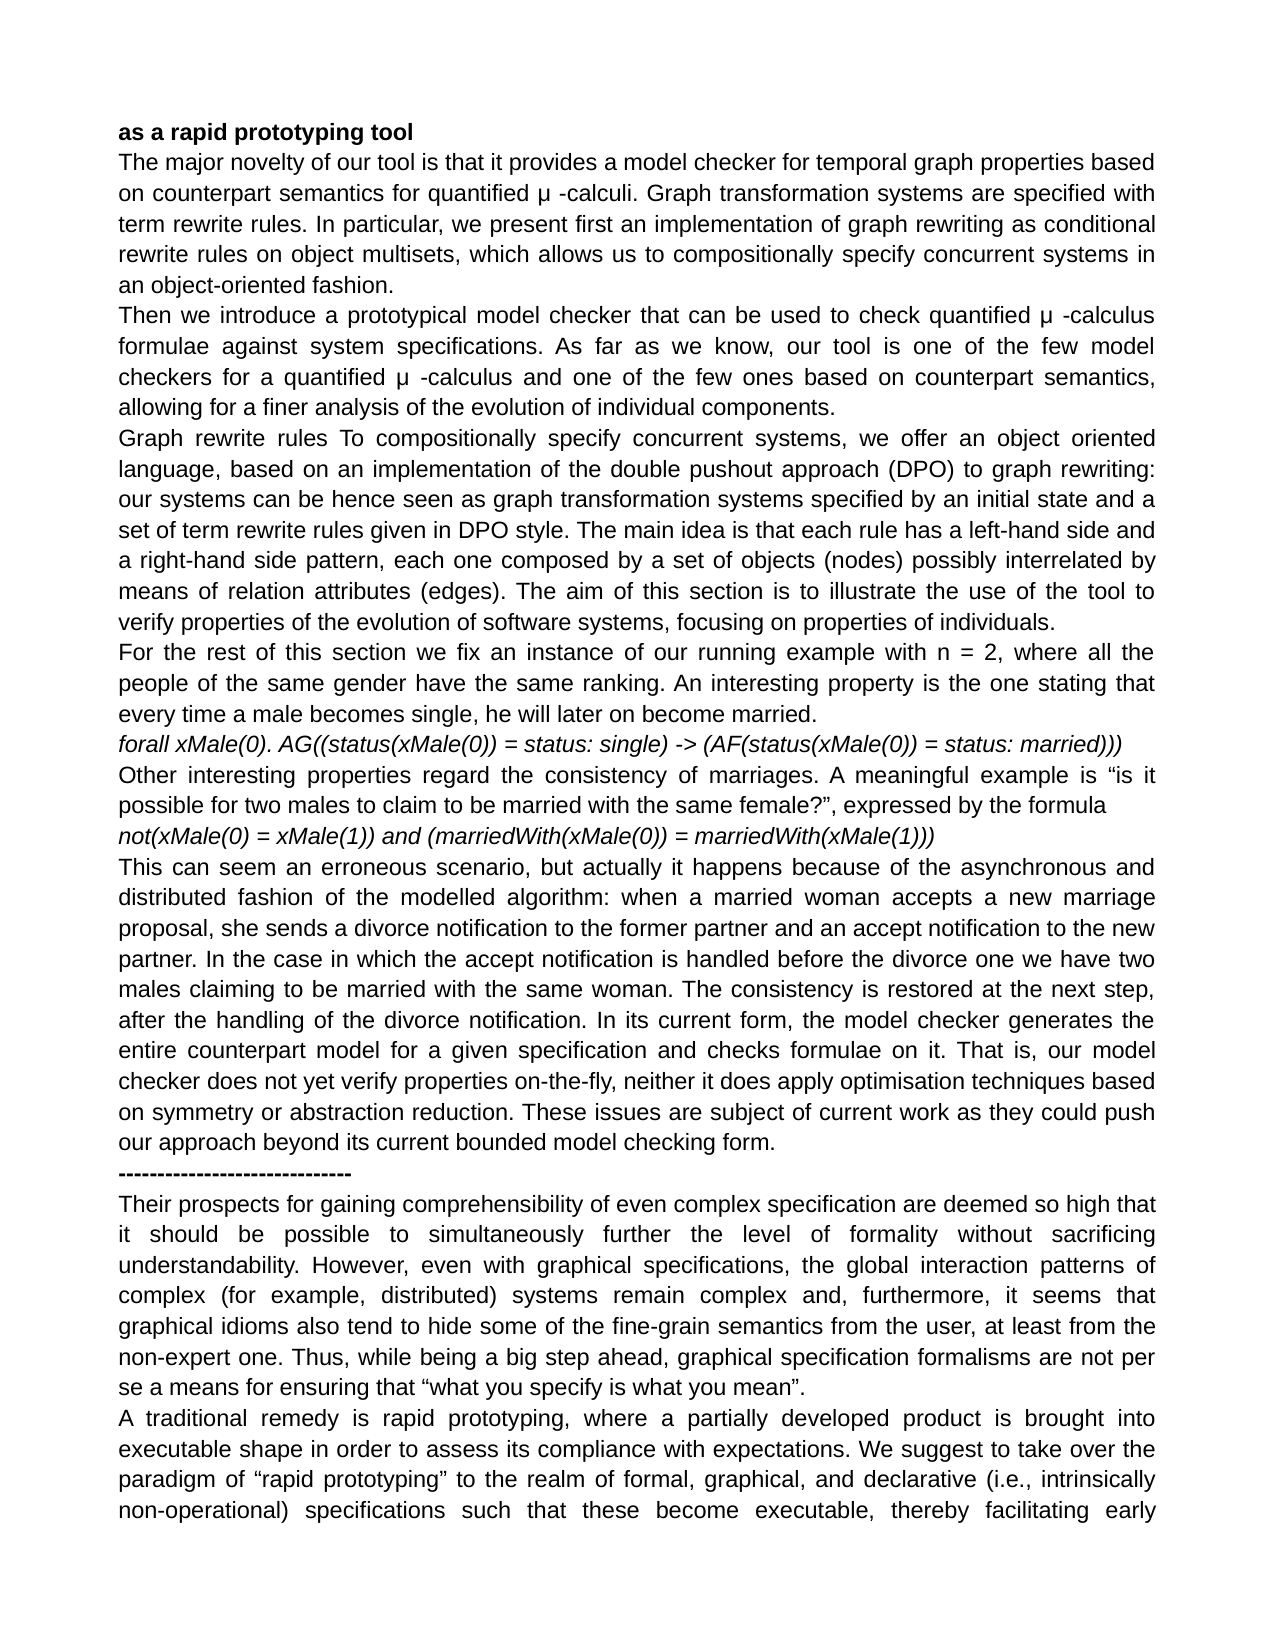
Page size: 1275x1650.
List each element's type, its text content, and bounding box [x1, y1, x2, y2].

text Then we introduce a prototypical model checker that can be used to check quantified μ -calculus formulae against system specifications. As far as we know, our tool is one of the few model checkers for a quantified μ -calculus and one of the few ones based on counterpart semantics, allowing for a finer analysis of the evolution of individual components. [118, 302, 1157, 421]
text not(xMale(0) = xMale(1)) and (marriedWith(xMale(0)) = marriedWith(xMale(1))) [118, 822, 1157, 849]
text Their prospects for gaining comprehensibility of even complex specification are deemed so high that it should be possible to simultaneously further the level of formality without sacrificing understandability. However, even with graphical specifications, the global interaction patterns of complex (for example, distributed) systems remain complex and, furthermore, it seems that graphical idioms also tend to hide some of the fine-grain semantics from the user, at least from the non-expert one. Thus, while being a big step ahead, graphical specification formalisms are not per se a means for ensuring that “what you specify is what you mean”. [118, 1190, 1157, 1401]
text This can seem an erroneous scenario, but actually it happens because of the asynchronous and distributed fashion of the modelled algorithm: when a married woman accepts a new marriage proposal, she sends a divorce notification to the former partner and an accept notification to the new partner. In the case in which the accept notification is handled before the divorce one we have two males claiming to be married with the same woman. The consistency is restored at the next step, after the handling of the divorce notification. In its current form, the model checker generates the entire counterpart model for a given specification and checks formulae on it. That is, our model checker does not yet verify properties on-the-fly, neither it does apply optimisation techniques based on symmetry or abstraction reduction. These issues are subject of current work as they could push our approach beyond its current bounded model checking form. [118, 853, 1157, 1156]
text For the rest of this section we fix an instance of our running example with n = 2, where all the people of the same gender have the same ranking. An interesting property is the one stating that every time a male becomes single, he will later on become married. [118, 639, 1157, 727]
text as a rapid prototyping tool [118, 118, 1157, 145]
text Graph rewrite rules To compositionally specify concurrent systems, we offer an object oriented language, based on an implementation of the double pushout approach (DPO) to graph rewriting: our systems can be hence seen as graph transformation systems specified by an initial state and a set of term rewrite rules given in DPO style. The main idea is that each rule has a left-hand side and a right-hand side pattern, each one composed by a set of objects (nodes) possibly interrelated by means of relation attributes (edges). The aim of this section is to illustrate the use of the tool to verify properties of the evolution of software systems, focusing on properties of individuals. [118, 424, 1157, 635]
text ------------------------------ [118, 1159, 1157, 1186]
text A traditional remedy is rapid prototyping, where a partially developed product is brought into executable shape in order to assess its compliance with expectations. We suggest to take over the paradigm of “rapid prototyping” to the realm of formal, graphical, and declarative (i.e., intrinsically non-operational) specifications such that these become executable, thereby facilitating early [118, 1404, 1157, 1523]
text The major novelty of our tool is that it provides a model checker for temporal graph properties based on counterpart semantics for quantified μ -calculi. Graph transformation systems are specified with term rewrite rules. In particular, we present first an implementation of graph rewriting as conditional rewrite rules on object multisets, which allows us to compositionally specify concurrent systems in an object-oriented fashion. [118, 149, 1157, 298]
text forall xMale(0). AG((status(xMale(0)) = status: single) -> (AF(status(xMale(0)) = status: married))) [118, 731, 1157, 757]
text Other interesting properties regard the consistency of marriages. A meaningful example is “is it possible for two males to claim to be married with the same female?”, expressed by the formula [118, 761, 1157, 819]
